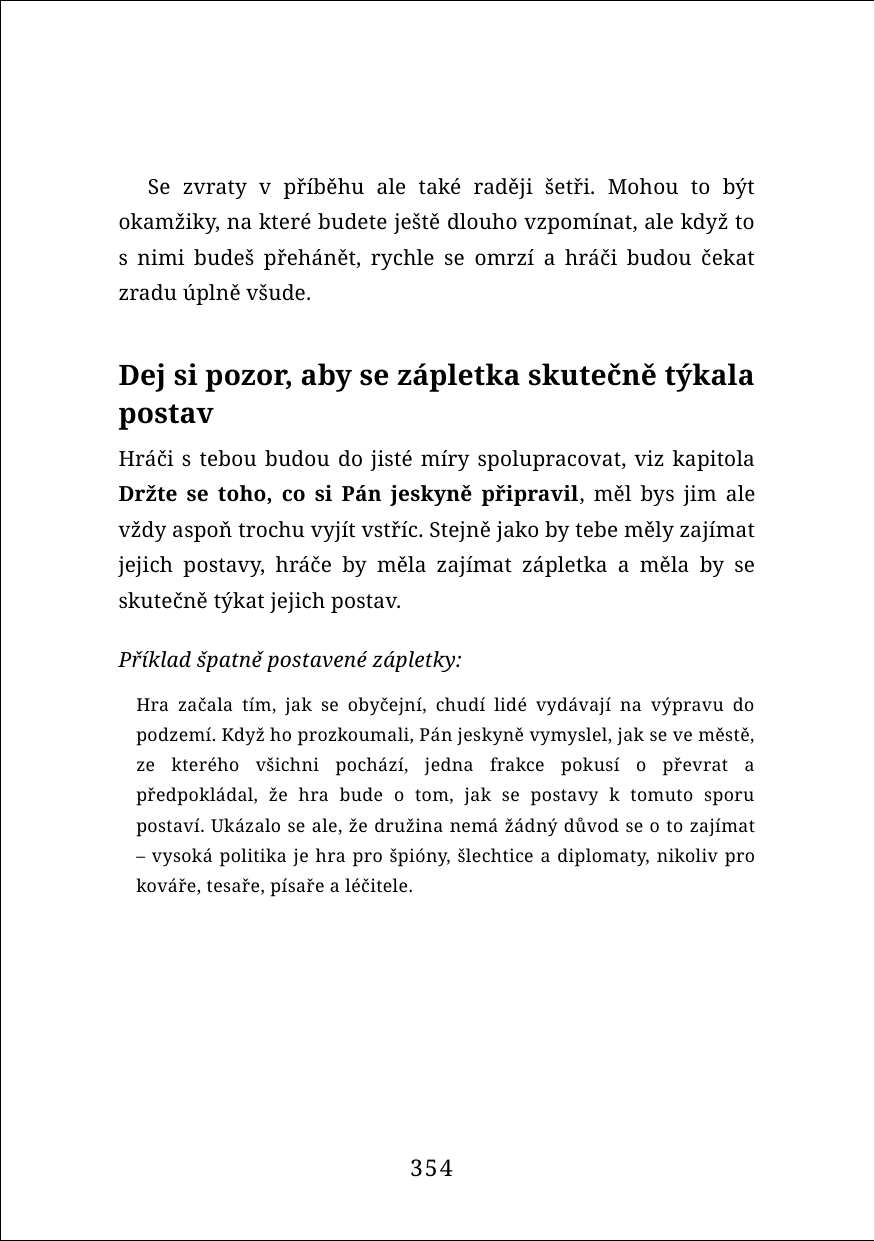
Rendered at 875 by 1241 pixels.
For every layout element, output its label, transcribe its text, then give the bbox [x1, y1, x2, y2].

text Příklad špatně postavené zápletky: [118, 645, 756, 673]
subtitle Dej si pozor, aby se zápletka skutečně týkala postav [118, 355, 756, 432]
text Hráči s tebou budou do jisté míry spolupracovat, viz kapitola Držte se toho, co si Pán jeskyně připravil, měl bys jim ale vždy aspoň trochu vyjít vstříc. Stejně jako by tebe měly zajímat jejich postavy, hráče by měla zajímat zápletka a měla by se skutečně týkat jejich postav. [118, 444, 756, 614]
text Se zvraty v příběhu ale také raději šetři. Mohou to být okamžiky, na které budete ještě dlouho vzpomínat, ale když to s nimi budeš přehánět, rychle se omrzí a hráči budou čekat zradu úplně všude. [118, 172, 756, 307]
text Hra začala tím, jak se obyčejní, chudí lidé vydávají na výpravu do podzemí. Když ho prozkoumali, Pán jeskyně vymyslel, jak se ve městě, ze kterého všichni pochází, jedna frakce pokusí o převrat a předpokládal, že hra bude o tom, jak se postavy k tomuto sporu postaví. Ukázalo se ale, že družina nemá žádný důvod se o to zajímat – vysoká politika je hra pro špióny, šlechtice a diplomaty, nikoliv pro kováře, tesaře, písaře a léčitele. [136, 692, 756, 898]
